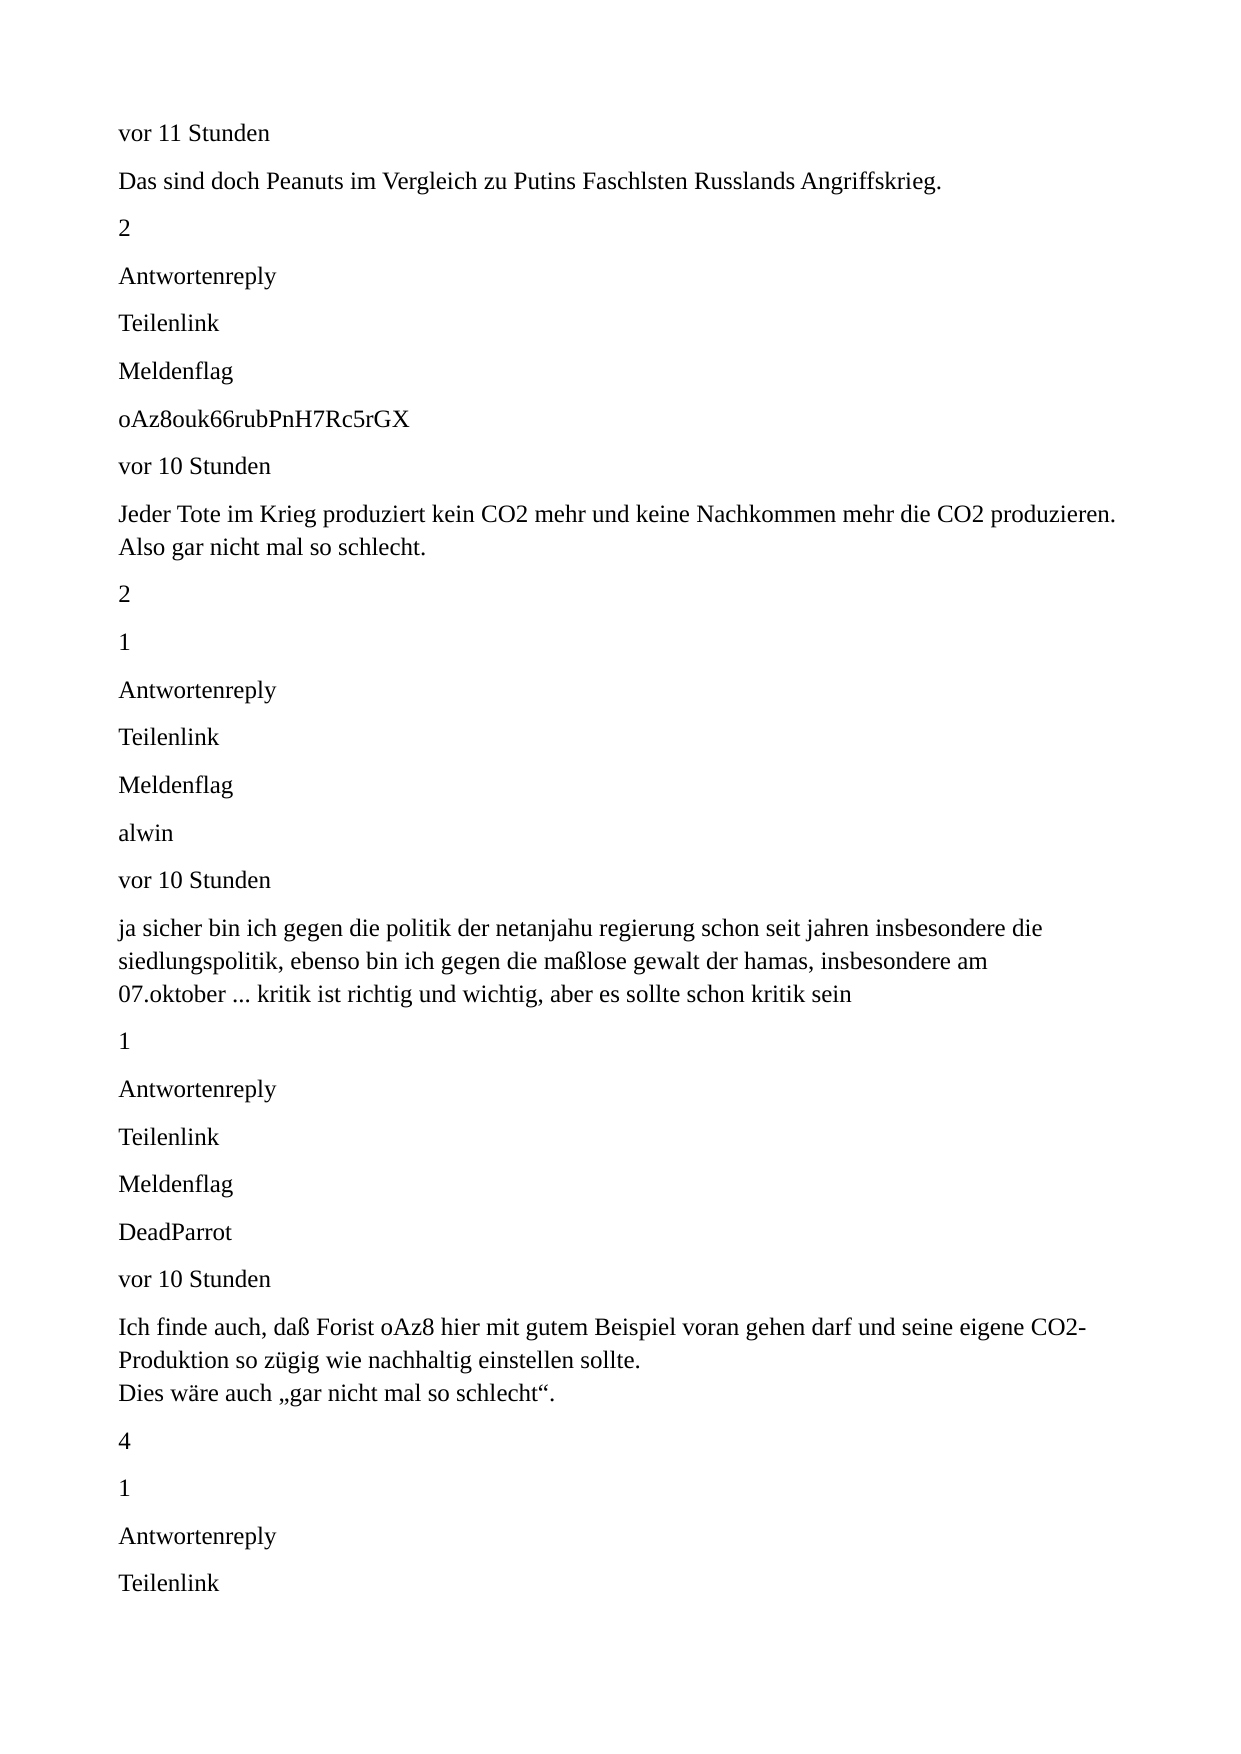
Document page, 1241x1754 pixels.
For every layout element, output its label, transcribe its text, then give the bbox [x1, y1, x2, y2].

text 4 [118, 1426, 1122, 1454]
text Antwortenreply [118, 1074, 1122, 1103]
text 2 [118, 213, 1122, 242]
text Teilenlink [118, 1568, 1122, 1597]
text oAz8ouk66rubPnH7Rc5rGX [118, 404, 1122, 432]
text Meldenflag [118, 356, 1122, 385]
text Meldenflag [118, 1169, 1122, 1198]
text Antwortenreply [118, 675, 1122, 703]
text 1 [118, 1026, 1122, 1055]
text 1 [118, 627, 1122, 656]
text DeadParrot [118, 1217, 1122, 1246]
text Antwortenreply [118, 1521, 1122, 1550]
text alwin [118, 818, 1122, 846]
text vor 11 Stunden [118, 118, 1122, 147]
text Teilenlink [118, 1122, 1122, 1150]
text ja sicher bin ich gegen die politik der netanjahu regierung schon seit jahren insbesondere die siedlungspolitik, ebenso bin ich gegen die maßlose gewalt der hamas, insbesondere am 07.oktober ... kritik ist richtig und wichtig, aber es sollte schon kritik sein [118, 913, 1122, 1008]
text 1 [118, 1473, 1122, 1502]
text 2 [118, 579, 1122, 608]
text Antwortenreply [118, 261, 1122, 290]
text vor 10 Stunden [118, 865, 1122, 894]
text Ich finde auch, daß Forist oAz8 hier mit gutem Beispiel voran gehen darf und seine eigene CO2-Produktion so zügig wie nachhaltig einstellen sollte. Dies wäre auch „gar nicht mal so schlecht“. [118, 1312, 1122, 1407]
text Jeder Tote im Krieg produziert kein CO2 mehr und keine Nachkommen mehr die CO2 produzieren. Also gar nicht mal so schlecht. [118, 499, 1122, 561]
text Das sind doch Peanuts im Vergleich zu Putins Faschlsten Russlands Angriffskrieg. [118, 166, 1122, 194]
text Meldenflag [118, 770, 1122, 799]
text Teilenlink [118, 722, 1122, 751]
text vor 10 Stunden [118, 451, 1122, 480]
text Teilenlink [118, 308, 1122, 337]
text vor 10 Stunden [118, 1264, 1122, 1293]
